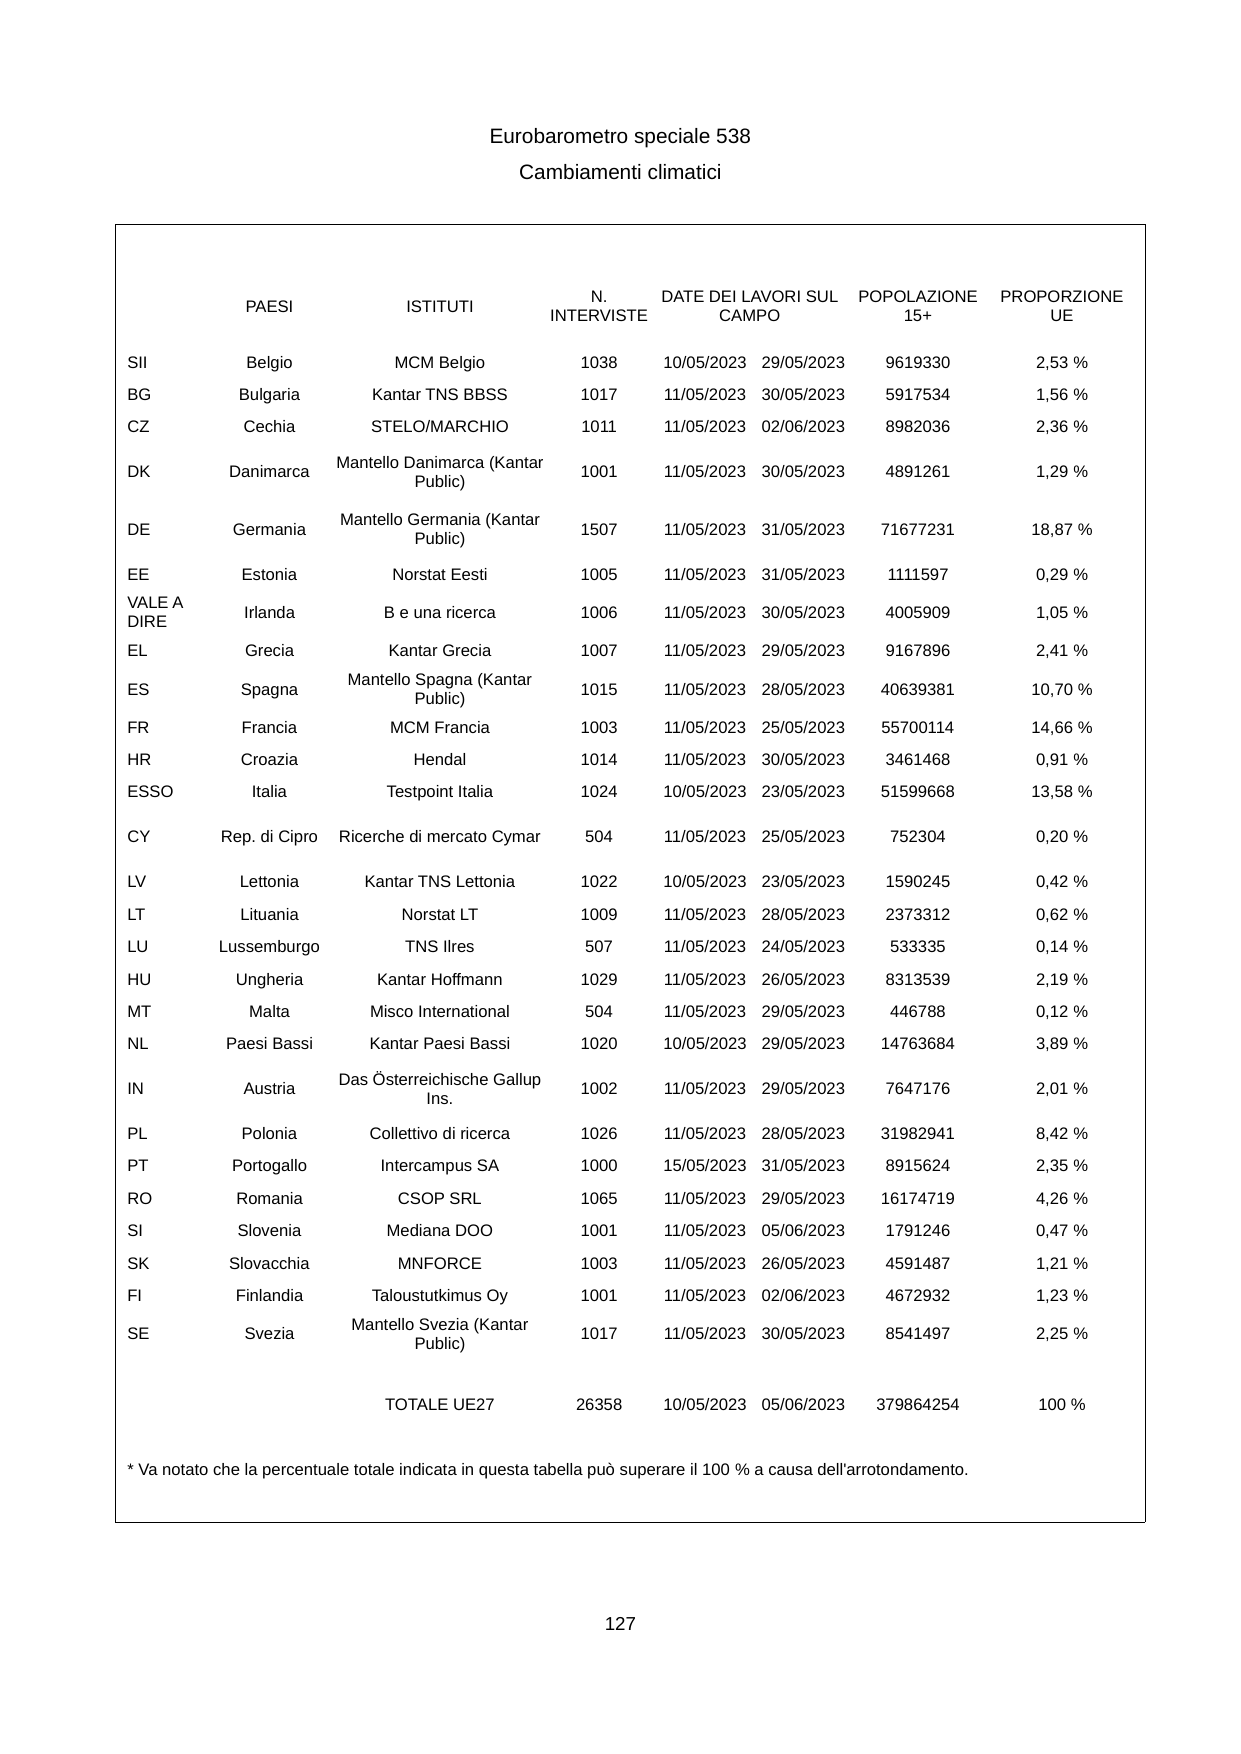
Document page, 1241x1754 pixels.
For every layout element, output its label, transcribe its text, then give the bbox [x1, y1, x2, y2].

table_cell [651, 1421, 758, 1453]
table_cell 11/05/2023 [651, 995, 758, 1027]
table_cell 1,05 % [988, 590, 1136, 634]
table_cell 4005909 [848, 590, 988, 634]
table_cell Austria [206, 1060, 333, 1117]
table_cell Slovacchia [206, 1247, 333, 1279]
table_cell 11/05/2023 [651, 500, 758, 558]
table_cell 25/05/2023 [758, 711, 848, 743]
table_cell Norstat Eesti [333, 558, 546, 590]
table_cell SI [124, 1215, 206, 1247]
table_cell [758, 1356, 848, 1388]
table_cell 26/05/2023 [758, 963, 848, 995]
table_cell 1026 [546, 1117, 651, 1150]
table_cell MNFORCE [333, 1247, 546, 1279]
table_cell 1024 [546, 776, 651, 808]
table_cell 11/05/2023 [651, 411, 758, 443]
table_cell FR [124, 711, 206, 743]
table_cell PT [124, 1150, 206, 1182]
table_cell 31/05/2023 [758, 500, 848, 558]
table_cell 1001 [546, 1279, 651, 1312]
table_cell Ungheria [206, 963, 333, 995]
table_cell 0,20 % [988, 808, 1136, 866]
table_cell 29/05/2023 [758, 1182, 848, 1214]
table_cell 15/05/2023 [651, 1150, 758, 1182]
table_cell 11/05/2023 [651, 963, 758, 995]
table_cell 40639381 [848, 667, 988, 711]
table_cell DE [124, 500, 206, 558]
table_cell Rep. di Cipro [206, 808, 333, 866]
table_cell 05/06/2023 [758, 1388, 848, 1421]
table_cell Svezia [206, 1312, 333, 1356]
table_cell 1507 [546, 500, 651, 558]
table_cell Misco International [333, 995, 546, 1027]
table_cell 30/05/2023 [758, 443, 848, 500]
table_cell Kantar Hoffmann [333, 963, 546, 995]
table_cell 71677231 [848, 500, 988, 558]
table_cell 3461468 [848, 743, 988, 776]
table_cell EL [124, 634, 206, 667]
table_cell 26358 [546, 1388, 651, 1421]
table_cell Testpoint Italia [333, 776, 546, 808]
table_cell Paesi Bassi [206, 1028, 333, 1060]
table_cell Mantello Germania (Kantar Public) [333, 500, 546, 558]
table_cell 26/05/2023 [758, 1247, 848, 1279]
table_cell 2,36 % [988, 411, 1136, 443]
table_cell 24/05/2023 [758, 930, 848, 963]
table_cell [124, 1421, 206, 1453]
table_cell 2,01 % [988, 1060, 1136, 1117]
table_cell Das Österreichische Gallup Ins. [333, 1060, 546, 1117]
table_cell Kantar Grecia [333, 634, 546, 667]
table_cell Irlanda [206, 590, 333, 634]
table_cell Finlandia [206, 1279, 333, 1312]
table_cell TOTALE UE27 [333, 1388, 546, 1421]
table_cell 11/05/2023 [651, 1215, 758, 1247]
table_header [124, 267, 206, 346]
table_cell Croazia [206, 743, 333, 776]
table_cell Taloustutkimus Oy [333, 1279, 546, 1312]
table_cell 29/05/2023 [758, 1060, 848, 1117]
table_cell 752304 [848, 808, 988, 866]
table_cell DK [124, 443, 206, 500]
table_cell 2,25 % [988, 1312, 1136, 1356]
table_cell Danimarca [206, 443, 333, 500]
table_cell 2,41 % [988, 634, 1136, 667]
table_cell 0,47 % [988, 1215, 1136, 1247]
table_cell 11/05/2023 [651, 1312, 758, 1356]
table_cell 1,23 % [988, 1279, 1136, 1312]
table_cell 02/06/2023 [758, 1279, 848, 1312]
table_cell 3,89 % [988, 1028, 1136, 1060]
table_cell MCM Francia [333, 711, 546, 743]
table_cell Lussemburgo [206, 930, 333, 963]
table_cell 0,62 % [988, 898, 1136, 930]
table_cell 1014 [546, 743, 651, 776]
table_cell [124, 1388, 206, 1421]
table_cell VALE A DIRE [124, 590, 206, 634]
table_cell [546, 1356, 651, 1388]
table_cell 9167896 [848, 634, 988, 667]
table_cell 30/05/2023 [758, 743, 848, 776]
table_cell Intercampus SA [333, 1150, 546, 1182]
table_cell Italia [206, 776, 333, 808]
table_cell IN [124, 1060, 206, 1117]
table_cell 0,29 % [988, 558, 1136, 590]
table_cell 1017 [546, 1312, 651, 1356]
table_cell EE [124, 558, 206, 590]
table_cell 11/05/2023 [651, 443, 758, 500]
table_cell [848, 1356, 988, 1388]
table_cell 1002 [546, 1060, 651, 1117]
table_cell 1020 [546, 1028, 651, 1060]
table_cell Ricerche di mercato Cymar [333, 808, 546, 866]
table_cell 28/05/2023 [758, 898, 848, 930]
table_cell 1006 [546, 590, 651, 634]
table_cell Mediana DOO [333, 1215, 546, 1247]
table_cell Hendal [333, 743, 546, 776]
table_cell 29/05/2023 [758, 634, 848, 667]
table_cell 1038 [546, 346, 651, 378]
table_cell 31/05/2023 [758, 558, 848, 590]
table_cell Collettivo di ricerca [333, 1117, 546, 1150]
table_cell Belgio [206, 346, 333, 378]
table_cell 1017 [546, 378, 651, 411]
table_cell 11/05/2023 [651, 743, 758, 776]
table_cell 11/05/2023 [651, 1060, 758, 1117]
table_cell PL [124, 1117, 206, 1150]
table_cell 1005 [546, 558, 651, 590]
table_cell 1007 [546, 634, 651, 667]
table_cell 11/05/2023 [651, 590, 758, 634]
table_cell 1,56 % [988, 378, 1136, 411]
table_cell ESSO [124, 776, 206, 808]
table_cell 504 [546, 808, 651, 866]
table_cell 2,35 % [988, 1150, 1136, 1182]
table_cell [988, 1356, 1136, 1388]
table_cell 11/05/2023 [651, 898, 758, 930]
table_cell 0,42 % [988, 866, 1136, 898]
table_cell LT [124, 898, 206, 930]
table_cell 1003 [546, 1247, 651, 1279]
table_cell CY [124, 808, 206, 866]
table_cell 4591487 [848, 1247, 988, 1279]
table_cell 8541497 [848, 1312, 988, 1356]
table_cell 2,53 % [988, 346, 1136, 378]
table_cell 11/05/2023 [651, 808, 758, 866]
table_cell 2,19 % [988, 963, 1136, 995]
table_cell 1001 [546, 443, 651, 500]
table_cell 11/05/2023 [651, 378, 758, 411]
table_cell 05/06/2023 [758, 1215, 848, 1247]
table_cell MCM Belgio [333, 346, 546, 378]
table_cell 10/05/2023 [651, 1028, 758, 1060]
table_cell 51599668 [848, 776, 988, 808]
table_cell Francia [206, 711, 333, 743]
table_cell 28/05/2023 [758, 1117, 848, 1150]
table_cell 30/05/2023 [758, 378, 848, 411]
table_header PAESI [206, 267, 333, 346]
table_cell [758, 1421, 848, 1453]
table_cell 1111597 [848, 558, 988, 590]
table_cell 30/05/2023 [758, 590, 848, 634]
table_cell 11/05/2023 [651, 667, 758, 711]
table_cell 1022 [546, 866, 651, 898]
table_cell 30/05/2023 [758, 1312, 848, 1356]
table_cell 29/05/2023 [758, 995, 848, 1027]
table_cell 446788 [848, 995, 988, 1027]
table_cell [546, 1421, 651, 1453]
table_cell FI [124, 1279, 206, 1312]
table_cell Bulgaria [206, 378, 333, 411]
table_cell Spagna [206, 667, 333, 711]
table_cell 504 [546, 995, 651, 1027]
table_cell 28/05/2023 [758, 667, 848, 711]
table_cell Grecia [206, 634, 333, 667]
table_cell 1065 [546, 1182, 651, 1214]
table_cell [988, 1421, 1136, 1453]
table_cell Polonia [206, 1117, 333, 1150]
table_cell 1015 [546, 667, 651, 711]
table_cell 1,21 % [988, 1247, 1136, 1279]
table_cell 7647176 [848, 1060, 988, 1117]
table_cell Mantello Danimarca (Kantar Public) [333, 443, 546, 500]
table_cell 8313539 [848, 963, 988, 995]
table_cell 31982941 [848, 1117, 988, 1150]
table_cell LU [124, 930, 206, 963]
table_header POPOLAZIONE 15+ [848, 267, 988, 346]
table_cell HU [124, 963, 206, 995]
table_cell 02/06/2023 [758, 411, 848, 443]
table_cell 11/05/2023 [651, 930, 758, 963]
table_cell 10/05/2023 [651, 1388, 758, 1421]
table_cell 16174719 [848, 1182, 988, 1214]
table_cell Kantar Paesi Bassi [333, 1028, 546, 1060]
table_cell TNS Ilres [333, 930, 546, 963]
table_cell SII [124, 346, 206, 378]
table_cell 2373312 [848, 898, 988, 930]
table_cell [333, 1356, 546, 1388]
table_cell Kantar TNS Lettonia [333, 866, 546, 898]
table_cell HR [124, 743, 206, 776]
table_cell 1001 [546, 1215, 651, 1247]
table_cell BG [124, 378, 206, 411]
table_cell 4891261 [848, 443, 988, 500]
table_cell [651, 1356, 758, 1388]
table_cell 1590245 [848, 866, 988, 898]
table_cell [206, 1356, 333, 1388]
table_cell Mantello Svezia (Kantar Public) [333, 1312, 546, 1356]
table_cell [206, 1388, 333, 1421]
table_header DATE DEI LAVORI SUL CAMPO [651, 267, 848, 346]
table_cell Slovenia [206, 1215, 333, 1247]
table_cell 1000 [546, 1150, 651, 1182]
table_cell 25/05/2023 [758, 808, 848, 866]
table_cell [333, 1421, 546, 1453]
table_cell 1,29 % [988, 443, 1136, 500]
table_cell 5917534 [848, 378, 988, 411]
table_cell 8,42 % [988, 1117, 1136, 1150]
table_cell Estonia [206, 558, 333, 590]
table_cell 9619330 [848, 346, 988, 378]
table_cell 1029 [546, 963, 651, 995]
table_cell 10/05/2023 [651, 346, 758, 378]
table_cell 23/05/2023 [758, 776, 848, 808]
table_cell 10/05/2023 [651, 776, 758, 808]
table_cell 4672932 [848, 1279, 988, 1312]
table_cell Kantar TNS BBSS [333, 378, 546, 411]
table_cell 14,66 % [988, 711, 1136, 743]
table_header N. INTERVISTE [546, 267, 651, 346]
table_cell 10,70 % [988, 667, 1136, 711]
table_cell Malta [206, 995, 333, 1027]
table_cell 8982036 [848, 411, 988, 443]
table_cell 13,58 % [988, 776, 1136, 808]
table_cell 379864254 [848, 1388, 988, 1421]
table_cell CZ [124, 411, 206, 443]
table_cell 11/05/2023 [651, 711, 758, 743]
table_cell 11/05/2023 [651, 558, 758, 590]
table_cell [124, 1356, 206, 1388]
table_cell RO [124, 1182, 206, 1214]
table_cell ES [124, 667, 206, 711]
table_cell 55700114 [848, 711, 988, 743]
table_cell SK [124, 1247, 206, 1279]
table_cell [206, 1421, 333, 1453]
table_cell 29/05/2023 [758, 1028, 848, 1060]
table_cell Cechia [206, 411, 333, 443]
table_cell 11/05/2023 [651, 1279, 758, 1312]
table_cell 1009 [546, 898, 651, 930]
table_cell Mantello Spagna (Kantar Public) [333, 667, 546, 711]
table_cell 1791246 [848, 1215, 988, 1247]
table_cell 10/05/2023 [651, 866, 758, 898]
table_cell Lettonia [206, 866, 333, 898]
table_cell Portogallo [206, 1150, 333, 1182]
table_cell 533335 [848, 930, 988, 963]
table_cell MT [124, 995, 206, 1027]
table_cell 8915624 [848, 1150, 988, 1182]
table_cell Lituania [206, 898, 333, 930]
table_cell 0,12 % [988, 995, 1136, 1027]
table_cell 23/05/2023 [758, 866, 848, 898]
table_cell 1011 [546, 411, 651, 443]
table_header ISTITUTI [333, 267, 546, 346]
table_cell 11/05/2023 [651, 1247, 758, 1279]
table_cell Germania [206, 500, 333, 558]
table_cell Norstat LT [333, 898, 546, 930]
table_header PROPORZIONE UE [988, 267, 1136, 346]
table_cell 14763684 [848, 1028, 988, 1060]
table_cell Romania [206, 1182, 333, 1214]
table_cell NL [124, 1028, 206, 1060]
table_cell * Va notato che la percentuale totale indicata in questa tabella può superare il 100 % a causa dell'arrotondamento. [124, 1453, 1136, 1485]
table_cell 507 [546, 930, 651, 963]
table_cell 100 % [988, 1388, 1136, 1421]
table_cell 0,14 % [988, 930, 1136, 963]
table_cell B e una ricerca [333, 590, 546, 634]
table_cell 4,26 % [988, 1182, 1136, 1214]
table_cell STELO/MARCHIO [333, 411, 546, 443]
table_cell 18,87 % [988, 500, 1136, 558]
table_cell 0,91 % [988, 743, 1136, 776]
table_cell 11/05/2023 [651, 1117, 758, 1150]
table_cell 11/05/2023 [651, 1182, 758, 1214]
table_cell SE [124, 1312, 206, 1356]
table_cell 29/05/2023 [758, 346, 848, 378]
table_cell 11/05/2023 [651, 634, 758, 667]
table_cell 31/05/2023 [758, 1150, 848, 1182]
table_cell [848, 1421, 988, 1453]
table_cell CSOP SRL [333, 1182, 546, 1214]
table_cell LV [124, 866, 206, 898]
table_cell 1003 [546, 711, 651, 743]
